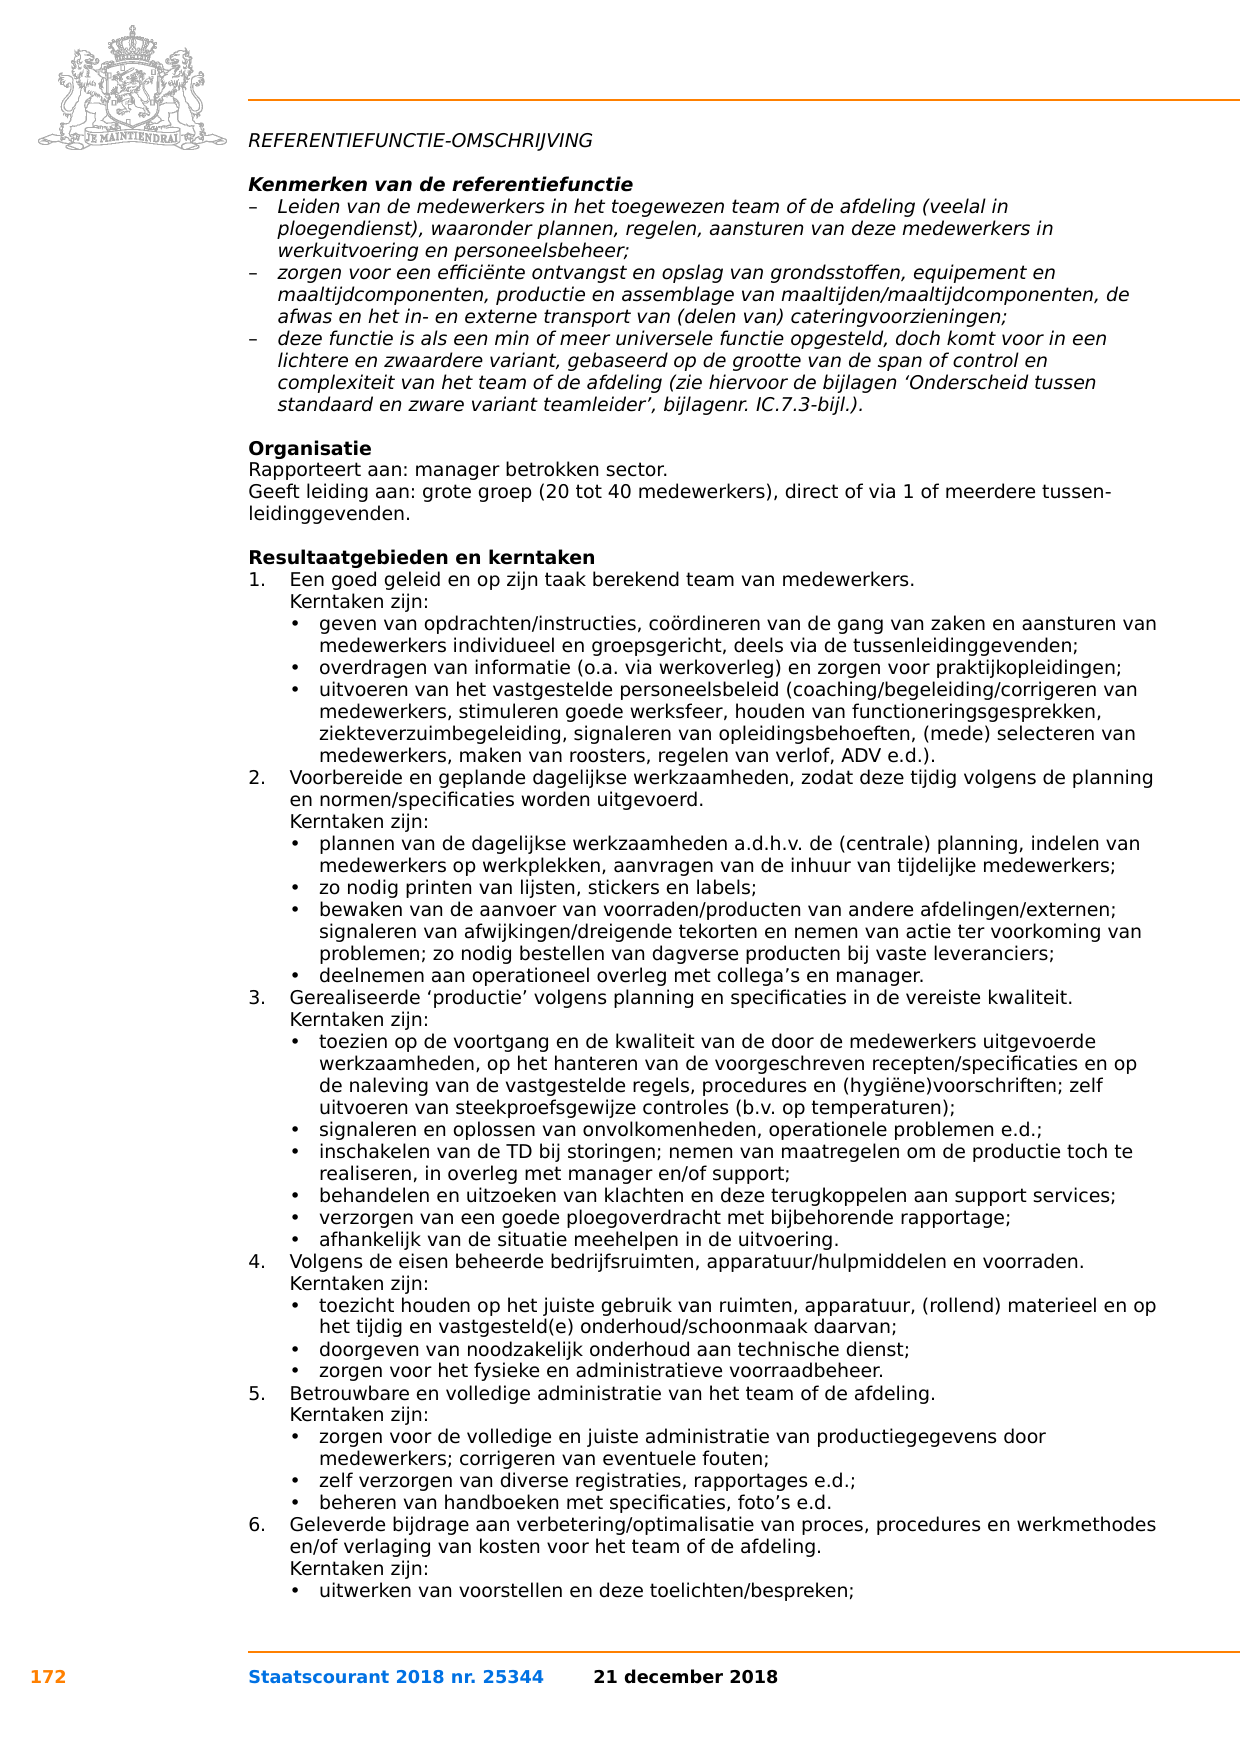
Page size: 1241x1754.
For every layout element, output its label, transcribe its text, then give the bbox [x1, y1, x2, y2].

text • zorgen voor de volledige en juiste administratie van productiegegevens door medewerkers; corrigeren van eventuele fouten; [289, 1426, 1163, 1470]
text Kerntaken zijn: [289, 1558, 1163, 1580]
text • overdragen van informatie (o.a. via werkoverleg) en zorgen voor praktijkopleidingen; [289, 657, 1163, 679]
text • zo nodig printen van lijsten, stickers en labels; [289, 877, 1163, 899]
text • behandelen en uitzoeken van klachten en deze terugkoppelen aan support services; [289, 1184, 1163, 1207]
text 6. Geleverde bijdrage aan verbetering/optimalisatie van proces, procedures en werkmethodes en/of verlaging van kosten voor het team of de afdeling. [248, 1514, 1163, 1558]
text Kenmerken van de referentiefunctie [248, 174, 1163, 196]
text • zorgen voor het fysieke en administratieve voorraadbeheer. [289, 1360, 1163, 1382]
text • doorgeven van noodzakelijk onderhoud aan technische dienst; [289, 1338, 1163, 1360]
text • uitvoeren van het vastgestelde personeelsbeleid (coaching/begeleiding/corrigeren van medewerkers, stimuleren goede werksfeer, houden van functioneringsgesprekken, ziekteverzuimbegeleiding, signaleren van opleidingsbehoeften, (mede) selecteren van medewerkers, maken van roosters, regelen van verlof, ADV e.d.). [289, 679, 1163, 767]
text • deelnemen aan operationeel overleg met collega’s en manager. [289, 965, 1163, 987]
text • uitwerken van voorstellen en deze toelichten/bespreken; [289, 1580, 1163, 1602]
text • geven van opdrachten/instructies, coördineren van de gang van zaken en aansturen van medewerkers individueel en groepsgericht, deels via de tussenleidinggevenden; [289, 613, 1163, 657]
text Kerntaken zijn: [289, 591, 1163, 613]
text • toezien op de voortgang en de kwaliteit van de door de medewerkers uitgevoerde werkzaamheden, op het hanteren van de voorgeschreven recepten/specificaties en op de naleving van de vastgestelde regels, procedures en (hygiëne)voorschriften; zelf uitvoeren van steekproefsgewijze controles (b.v. op temperaturen); [289, 1031, 1163, 1119]
text • plannen van de dagelijkse werkzaamheden a.d.h.v. de (centrale) planning, indelen van medewerkers op werkplekken, aanvragen van de inhuur van tijdelijke medewerkers; [289, 833, 1163, 877]
text Geeft leiding aan: grote groep (20 tot 40 medewerkers), direct of via 1 of meerdere tussen-leidinggevenden. [248, 481, 1163, 525]
text • signaleren en oplossen van onvolkomenheden, operationele problemen e.d.; [289, 1119, 1163, 1141]
text 3. Gerealiseerde ‘productie’ volgens planning en specificaties in de vereiste kwaliteit. [248, 987, 1163, 1009]
text Kerntaken zijn: [289, 1009, 1163, 1031]
text • beheren van handboeken met specificaties, foto’s e.d. [289, 1492, 1163, 1514]
text • toezicht houden op het juiste gebruik van ruimten, apparatuur, (rollend) materieel en op het tijdig en vastgesteld(e) onderhoud/schoonmaak daarvan; [289, 1294, 1163, 1338]
text Resultaatgebieden en kerntaken [248, 547, 1163, 569]
picture [38, 25, 227, 150]
text Kerntaken zijn: [289, 1272, 1163, 1294]
text 5. Betrouwbare en volledige administratie van het team of de afdeling. [248, 1382, 1163, 1404]
text 4. Volgens de eisen beheerde bedrijfsruimten, apparatuur/hulpmiddelen en voorraden. [248, 1251, 1163, 1272]
text – Leiden van de medewerkers in het toegewezen team of de afdeling (veelal in ploegendienst), waaronder plannen, regelen, aansturen van deze medewerkers in werkuitvoering en personeelsbeheer; [248, 196, 1163, 262]
text – deze functie is als een min of meer universele functie opgesteld, doch komt voor in een lichtere en zwaardere variant, gebaseerd op de grootte van de span of control en complexiteit van het team of de afdeling (zie hiervoor de bijlagen ‘Onderscheid tussen standaard en zware variant teamleider’, bijlagenr. IC.7.3-bijl.). [248, 328, 1163, 416]
text Kerntaken zijn: [289, 811, 1163, 833]
text – zorgen voor een efficiënte ontvangst en opslag van grondsstoffen, equipement en maaltijdcomponenten, productie en assemblage van maaltijden/maaltijdcomponenten, de afwas en het in- en externe transport van (delen van) cateringvoorzieningen; [248, 262, 1163, 328]
subtitle REFERENTIEFUNCTIE-OMSCHRIJVING [248, 130, 1163, 152]
text 2. Voorbereide en geplande dagelijkse werkzaamheden, zodat deze tijdig volgens de planning en normen/specificaties worden uitgevoerd. [248, 767, 1163, 811]
text • bewaken van de aanvoer van voorraden/producten van andere afdelingen/externen; signaleren van afwijkingen/dreigende tekorten en nemen van actie ter voorkoming van problemen; zo nodig bestellen van dagverse producten bij vaste leveranciers; [289, 899, 1163, 965]
text Rapporteert aan: manager betrokken sector. [248, 459, 1163, 481]
text 1. Een goed geleid en op zijn taak berekend team van medewerkers. [248, 569, 1163, 591]
text • verzorgen van een goede ploegoverdracht met bijbehorende rapportage; [289, 1207, 1163, 1228]
text • afhankelijk van de situatie meehelpen in de uitvoering. [289, 1228, 1163, 1251]
text Organisatie [248, 437, 1163, 459]
text Kerntaken zijn: [289, 1404, 1163, 1426]
text • inschakelen van de TD bij storingen; nemen van maatregelen om de productie toch te realiseren, in overleg met manager en/of support; [289, 1141, 1163, 1184]
text • zelf verzorgen van diverse registraties, rapportages e.d.; [289, 1470, 1163, 1492]
